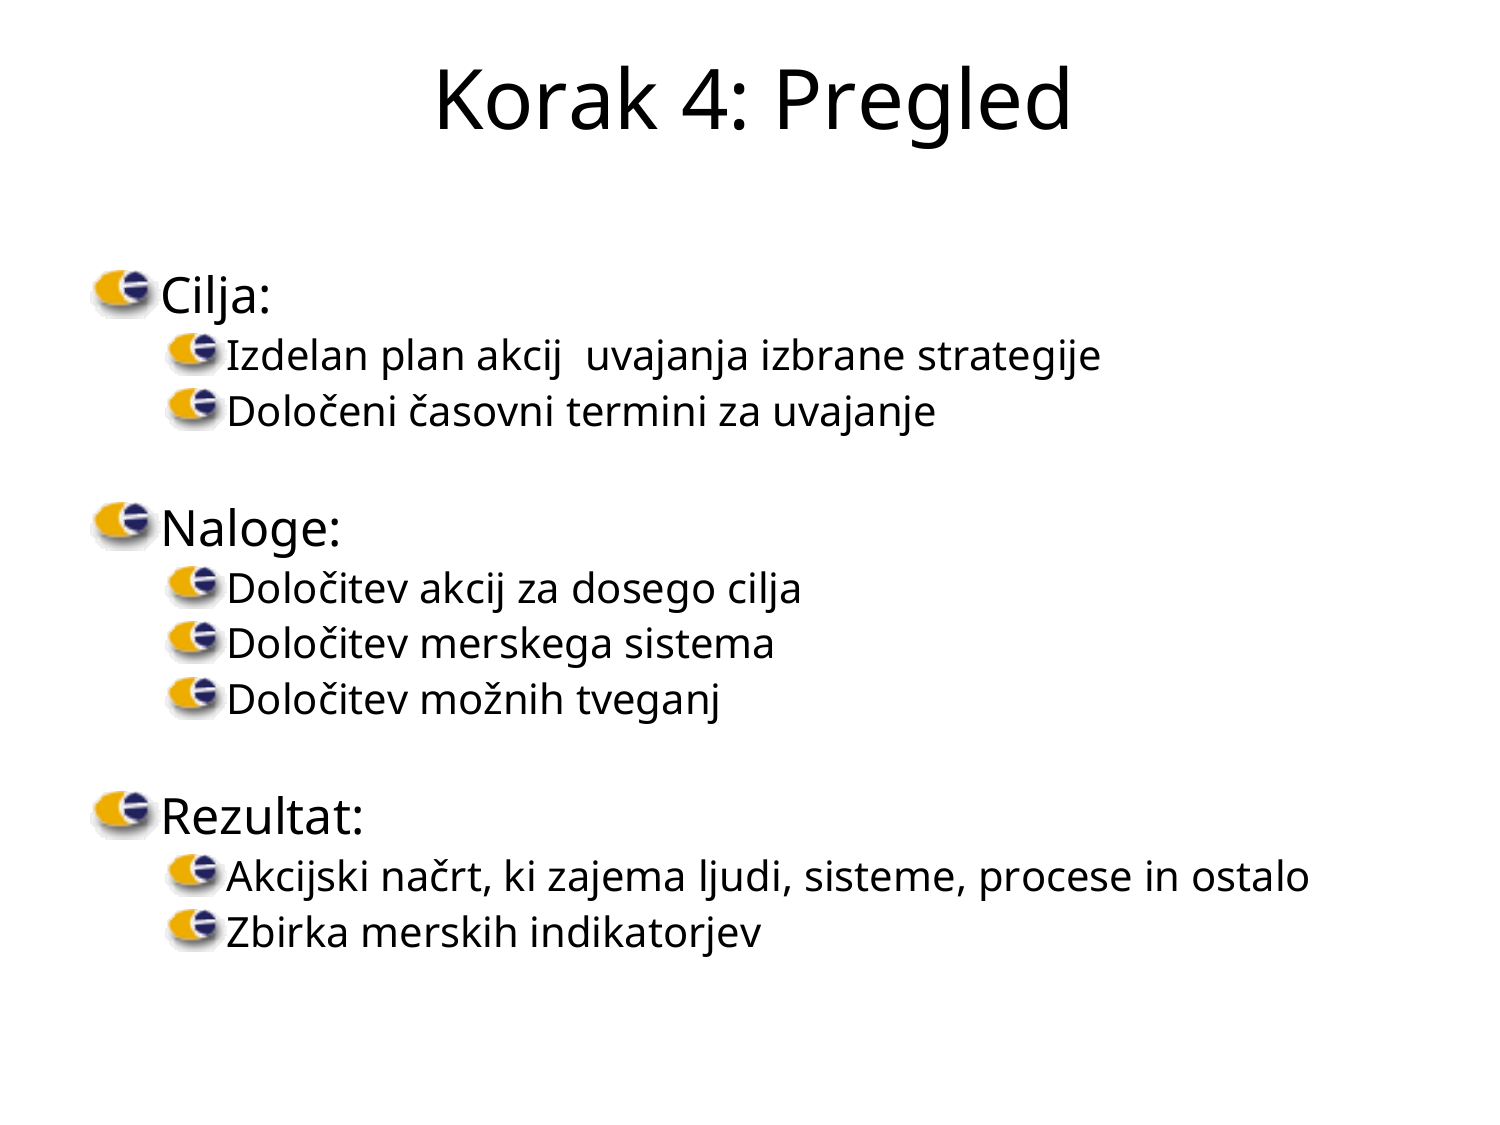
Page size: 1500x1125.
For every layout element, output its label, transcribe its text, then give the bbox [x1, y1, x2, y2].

title Korak 4: Pregled [42, 38, 1466, 155]
list Cilja: Izdelan plan akcij uvajanja izbrane strategije Določeni časovni termini za uvajanje Naloge: Določitev akcij za dosego cilja Določitev merskega sistema Določitev možnih tveganj Rezultat: Akcijski načrt, ki zajema ljudi, sisteme, procese in ostalo Zbirka merskih indikatorjev [74, 262, 1417, 994]
